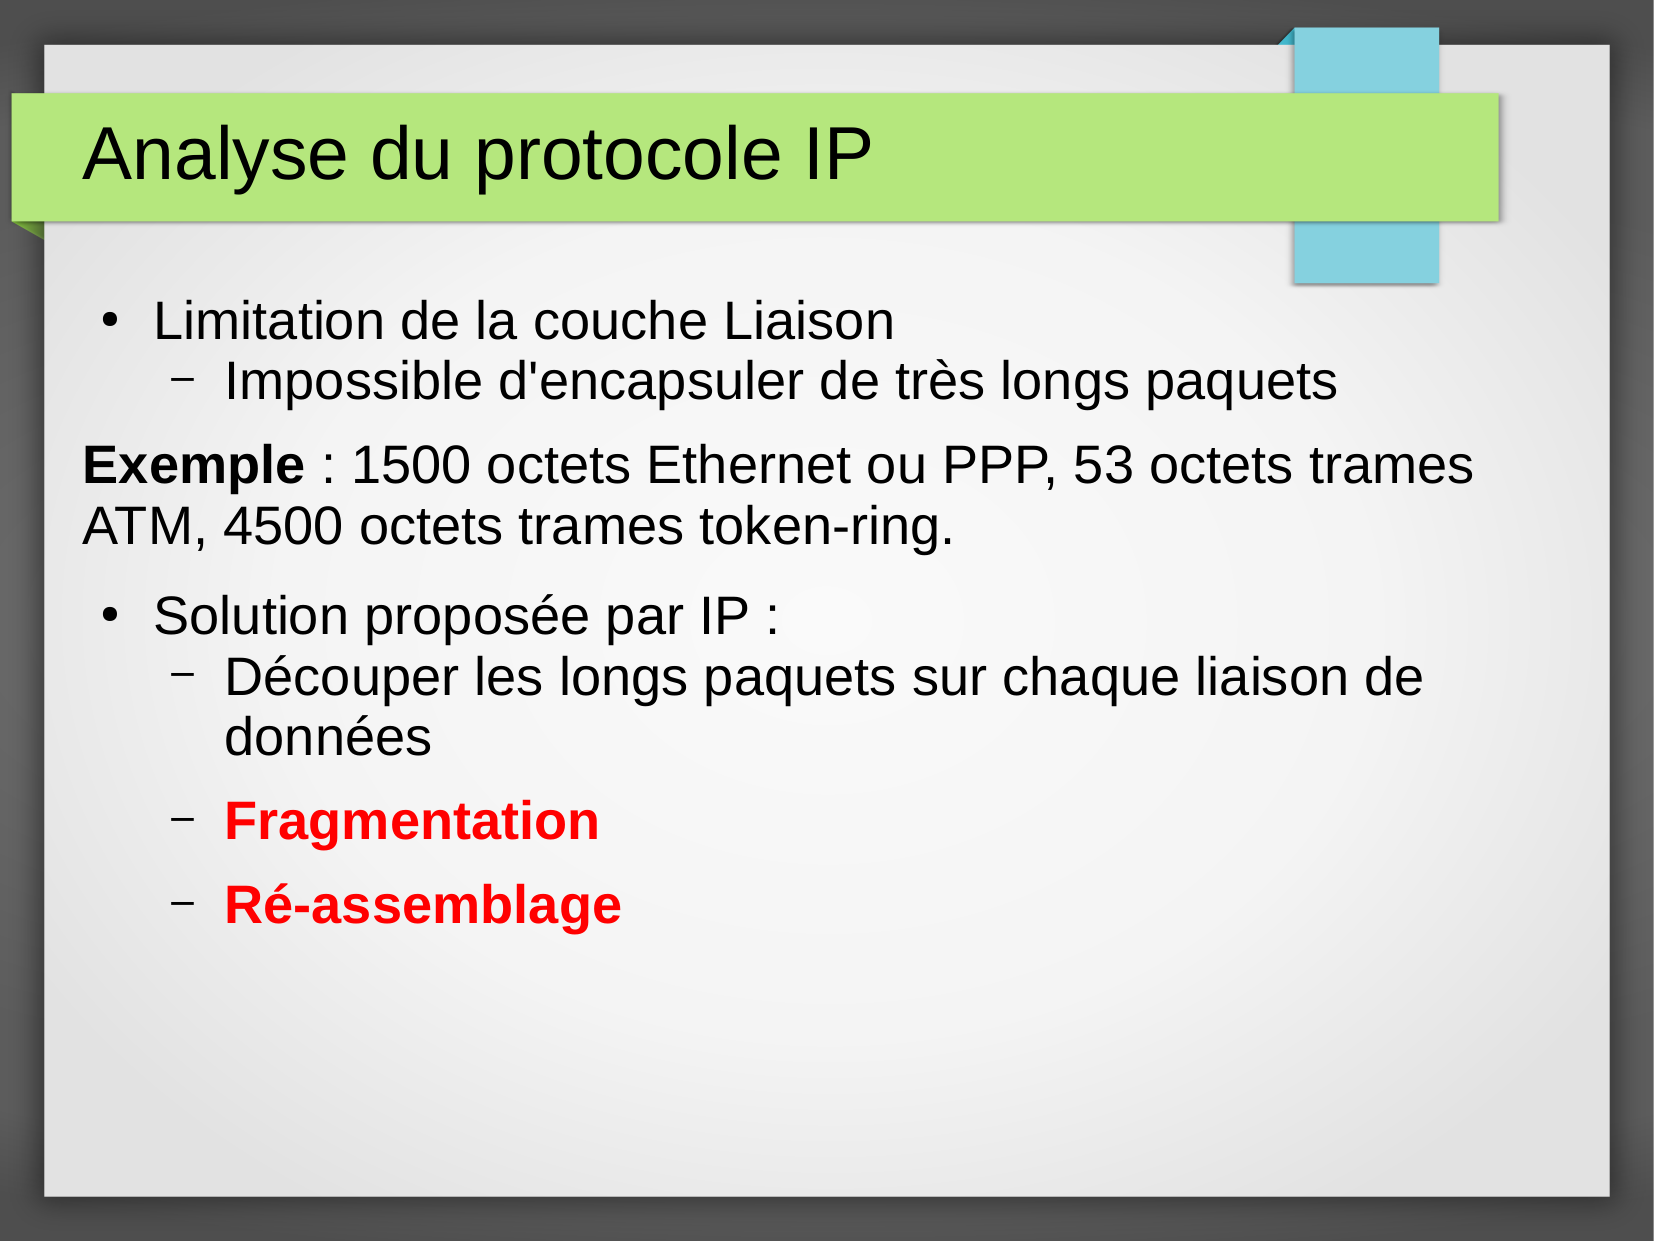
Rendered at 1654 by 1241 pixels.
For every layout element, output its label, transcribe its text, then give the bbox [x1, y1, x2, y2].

title Analyse du protocole IP [82, 94, 1264, 213]
list Limitation de la couche Liaison Impossible d'encapsuler de très longs paquets Exemple : 1500 octets Ethernet ou PPP, 53 octets trames ATM, 4500 octets trames token-ring. Solution proposée par IP : Découper les longs paquets sur chaque liaison de données Fragmentation Ré-assemblage [82, 290, 1571, 1111]
picture [0, 0, 1654, 1241]
